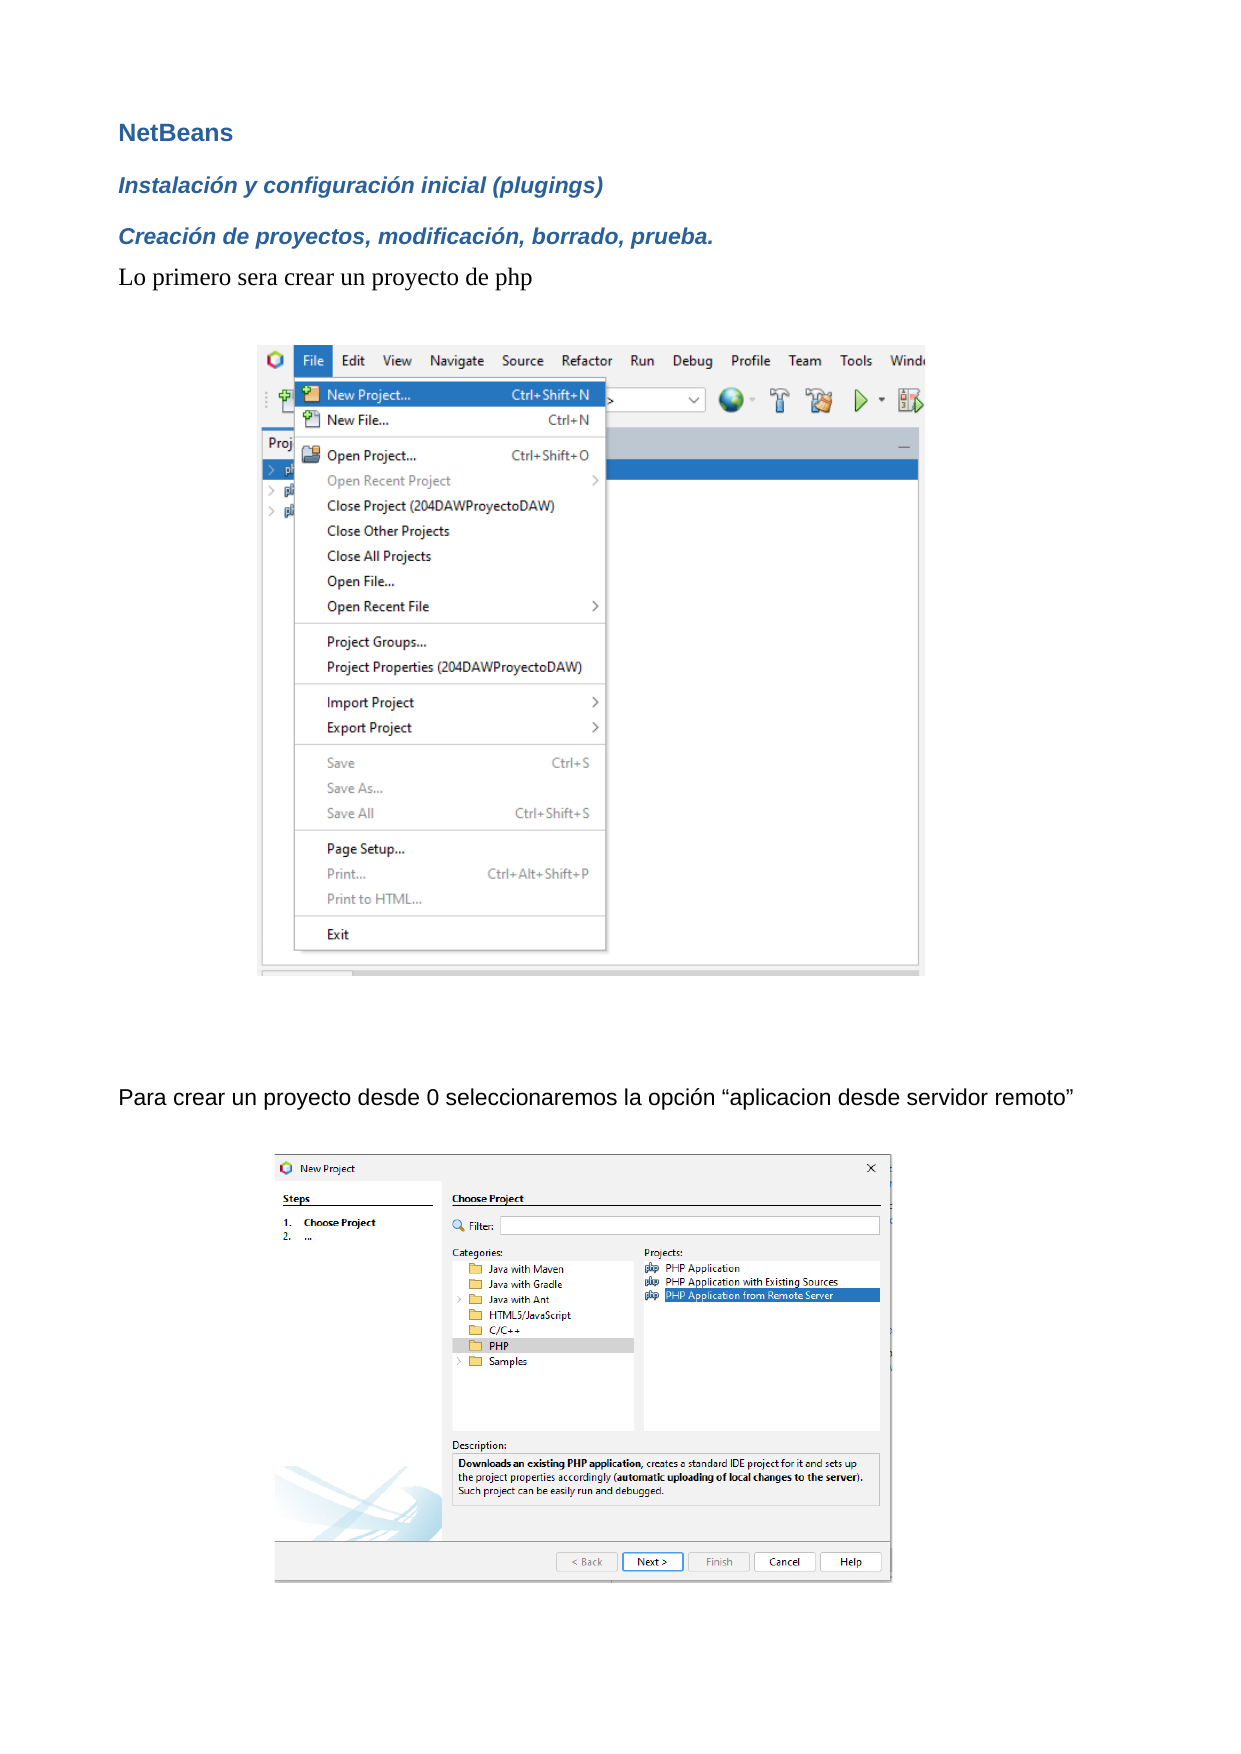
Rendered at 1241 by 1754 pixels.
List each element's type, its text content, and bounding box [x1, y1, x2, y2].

subtitle NetBeans [118, 118, 1122, 147]
text Lo primero sera crear un proyecto de php [118, 262, 1122, 291]
subtitle Creación de proyectos, modificación, borrado, prueba. [118, 223, 1122, 249]
picture [274, 1154, 893, 1583]
subtitle Instalación y configuración inicial (plugings) [118, 172, 1122, 198]
picture [257, 345, 926, 976]
subtitle Para crear un proyecto desde 0 seleccionaremos la opción “aplicacion desde servidor remoto” [118, 1084, 1122, 1110]
